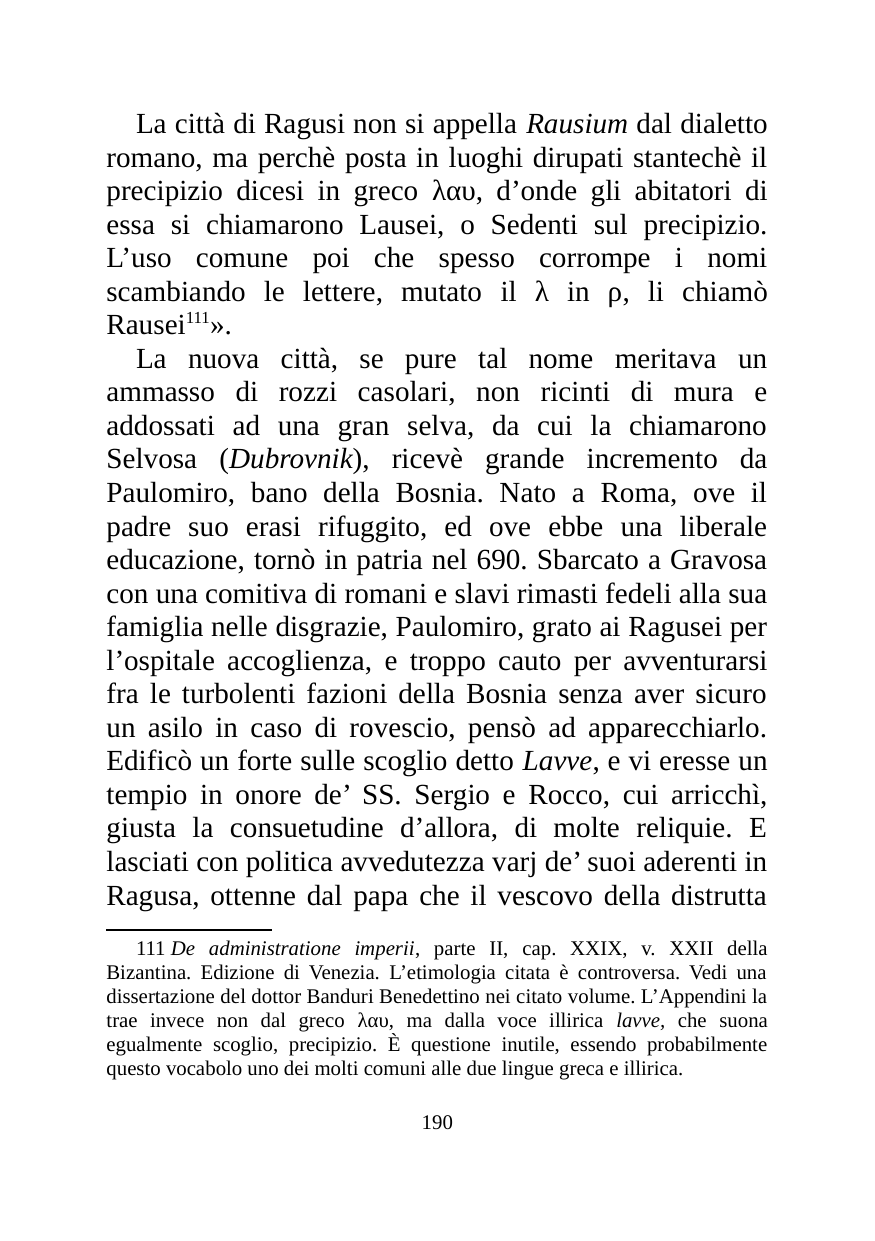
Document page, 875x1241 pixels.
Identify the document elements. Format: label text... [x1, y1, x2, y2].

text La nuova città, se pure tal nome meritava un ammasso di rozzi casolari, non ricinti di mura e addossati ad una gran selva, da cui la chiamarono Selvosa (Dubrovnik), ricevè grande incremento da Paulomiro, bano della Bosnia. Nato a Roma, ove il padre suo erasi rifuggito, ed ove ebbe una liberale educazione, tornò in patria nel 690. Sbarcato a Gravosa con una comitiva di romani e slavi rimasti fedeli alla sua famiglia nelle disgrazie, Paulomiro, grato ai Ragusei per l’ospitale accoglienza, e troppo cauto per avventurarsi fra le turbolenti fazioni della Bosnia senza aver sicuro un asilo in caso di rovescio, pensò ad apparecchiarlo. Edificò un forte sulle scoglio detto Lavve, e vi eresse un tempio in onore de’ SS. Sergio e Rocco, cui arricchì, giusta la consuetudine d’allora, di molte reliquie. E lasciati con politica avvedutezza varj de’ suoi aderenti in Ragusa, ottenne dal papa che il vescovo della distrutta [106, 341, 768, 911]
text De administratione imperii, parte II, cap. XXIX, v. XXII della Bizantina. Edizione di Venezia. L’etimologia citata è controversa. Vedi una dissertazione del dottor Banduri Benedettino nei citato volume. L’Appendini la trae invece non dal greco λαυ, ma dalla voce illirica lavve, che suona egualmente scoglio, precipizio. È questione inutile, essendo probabilmente questo vocabolo uno dei molti comuni alle due lingue greca e illirica. [106, 936, 768, 1080]
text La città di Ragusi non si appella Rausium dal dialetto romano, ma perchè posta in luoghi dirupati stantechè il precipizio dicesi in greco λαυ, d’onde gli abitatori di essa si chiamarono Lausei, o Sedenti sul precipizio. L’uso comune poi che spesso corrompe i nomi scambiando le lettere, mutato il λ in ρ, li chiamò Rausei». [106, 106, 768, 341]
